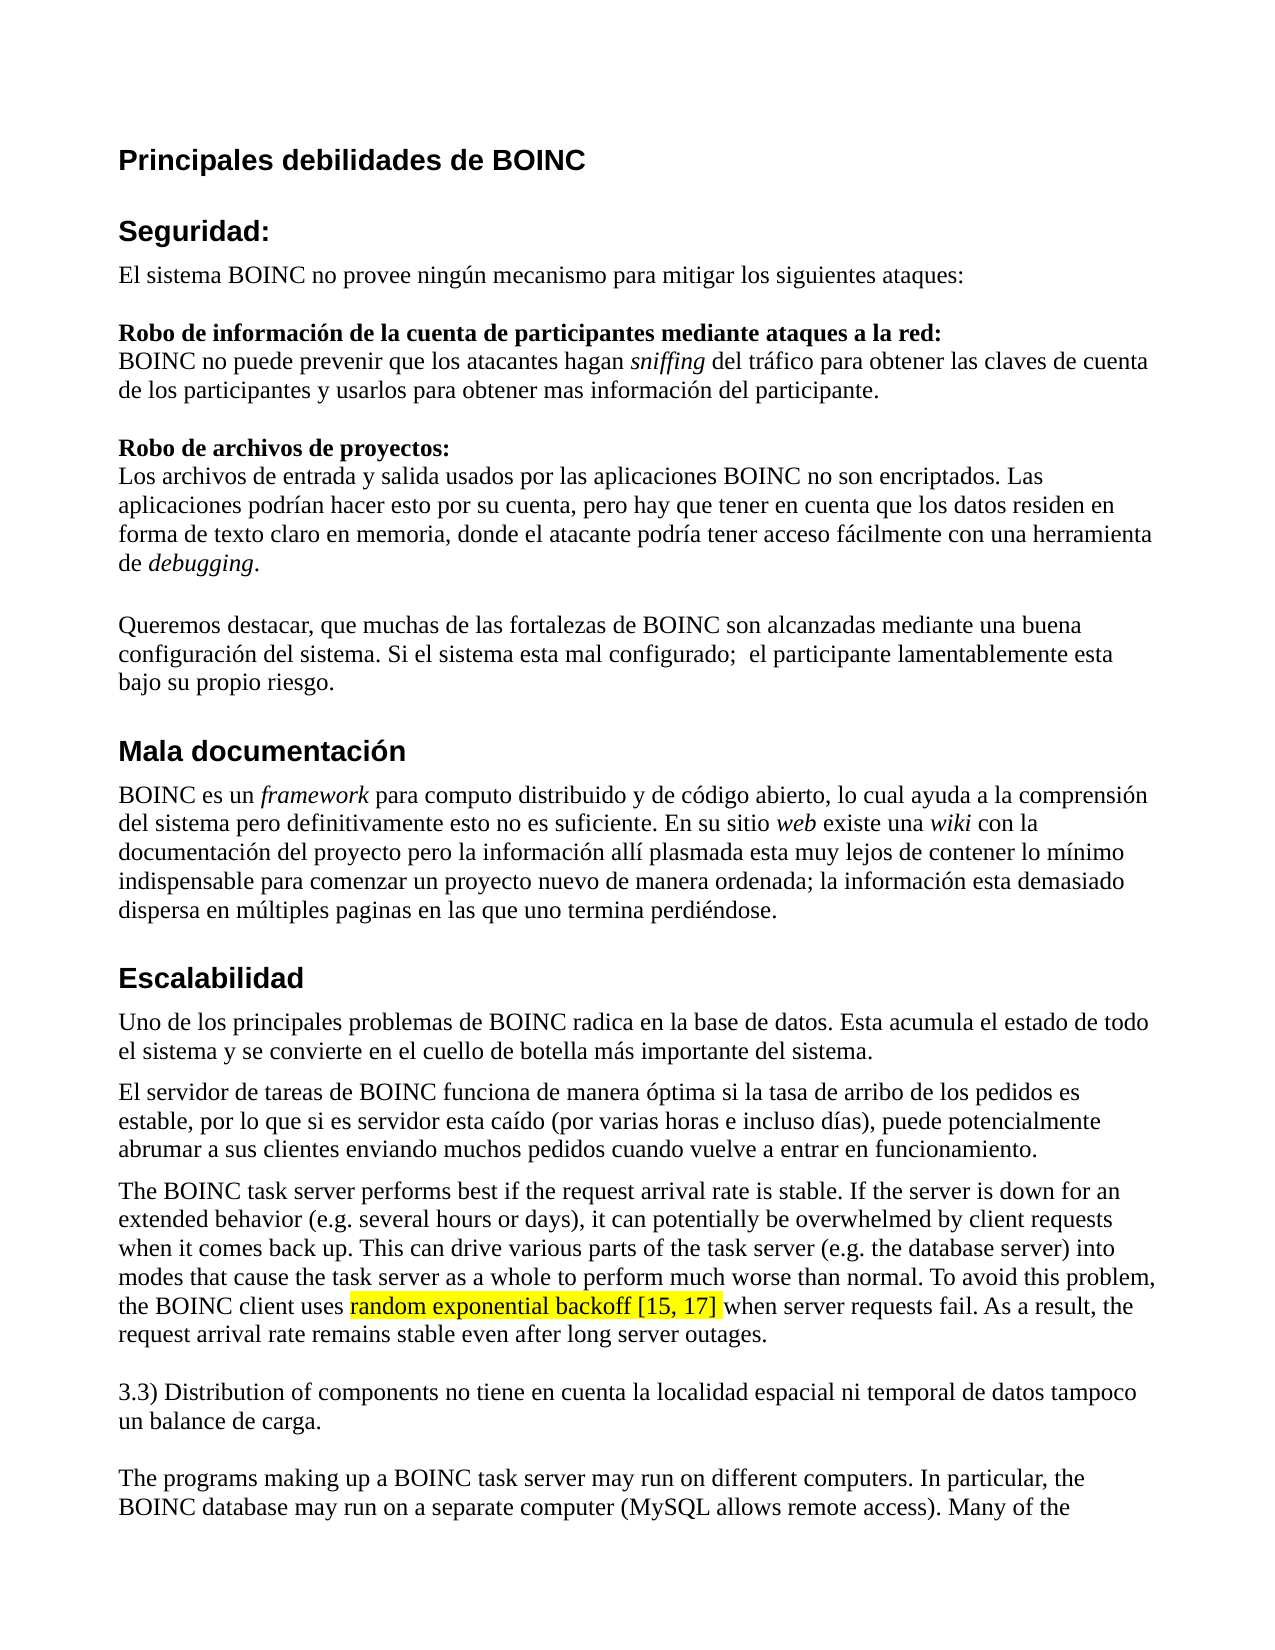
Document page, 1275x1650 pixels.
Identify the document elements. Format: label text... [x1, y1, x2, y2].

subtitle Seguridad: [118, 214, 1157, 248]
subtitle Principales debilidades de BOINC [118, 143, 1157, 177]
text Queremos destacar, que muchas de las fortalezas de BOINC son alcanzadas mediante una buena configuración del sistema. Si el sistema esta mal configurado; el participante lamentablemente esta bajo su propio riesgo. [118, 610, 1157, 696]
text Robo de información de la cuenta de participantes mediante ataques a la red: [118, 318, 1157, 346]
text The BOINC task server performs best if the request arrival rate is stable. If the server is down for an extended behavior (e.g. several hours or days), it can potentially be overwhelmed by client requests when it comes back up. This can drive various parts of the task server (e.g. the database server) into modes that cause the task server as a whole to perform much worse than normal. To avoid this problem, the BOINC client uses random exponential backoff [15, 17] when server requests fail. As a result, the request arrival rate remains stable even after long server outages. [118, 1176, 1157, 1348]
subtitle Mala documentación [118, 734, 1157, 767]
text The programs making up a BOINC task server may run on different computers. In particular, the BOINC database may run on a separate computer (MySQL allows remote access). Many of the [118, 1463, 1157, 1521]
text Robo de archivos de proyectos: [118, 433, 1157, 461]
text Uno de los principales problemas de BOINC radica en la base de datos. Esta acumula el estado de todo el sistema y se convierte en el cuello de botella más importante del sistema. [118, 1007, 1157, 1064]
text BOINC es un framework para computo distribuido y de código abierto, lo cual ayuda a la comprensión del sistema pero definitivamente esto no es suficiente. En su sitio web existe una wiki con la documentación del proyecto pero la información allí plasmada esta muy lejos de contener lo mínimo indispensable para comenzar un proyecto nuevo de manera ordenada; la información esta demasiado dispersa en múltiples paginas en las que uno termina perdiéndose. [118, 780, 1157, 923]
text El servidor de tareas de BOINC funciona de manera óptima si la tasa de arribo de los pedidos es estable, por lo que si es servidor esta caído (por varias horas e incluso días), puede potencialmente abrumar a sus clientes enviando muchos pedidos cuando vuelve a entrar en funcionamiento. [118, 1077, 1157, 1163]
text 3.3) Distribution of components no tiene en cuenta la localidad espacial ni temporal de datos tampoco un balance de carga. [118, 1377, 1157, 1434]
text El sistema BOINC no provee ningún mecanismo para mitigar los siguientes ataques: [118, 260, 1157, 289]
text BOINC no puede prevenir que los atacantes hagan sniffing del tráfico para obtener las claves de cuenta de los participantes y usarlos para obtener mas información del participante. [118, 346, 1157, 404]
subtitle Escalabilidad [118, 961, 1157, 994]
text Los archivos de entrada y salida usados por las aplicaciones BOINC no son encriptados. Las aplicaciones podrían hacer esto por su cuenta, pero hay que tener en cuenta que los datos residen en forma de texto claro en memoria, donde el atacante podría tener acceso fácilmente con una herramienta de debugging. [118, 461, 1157, 576]
